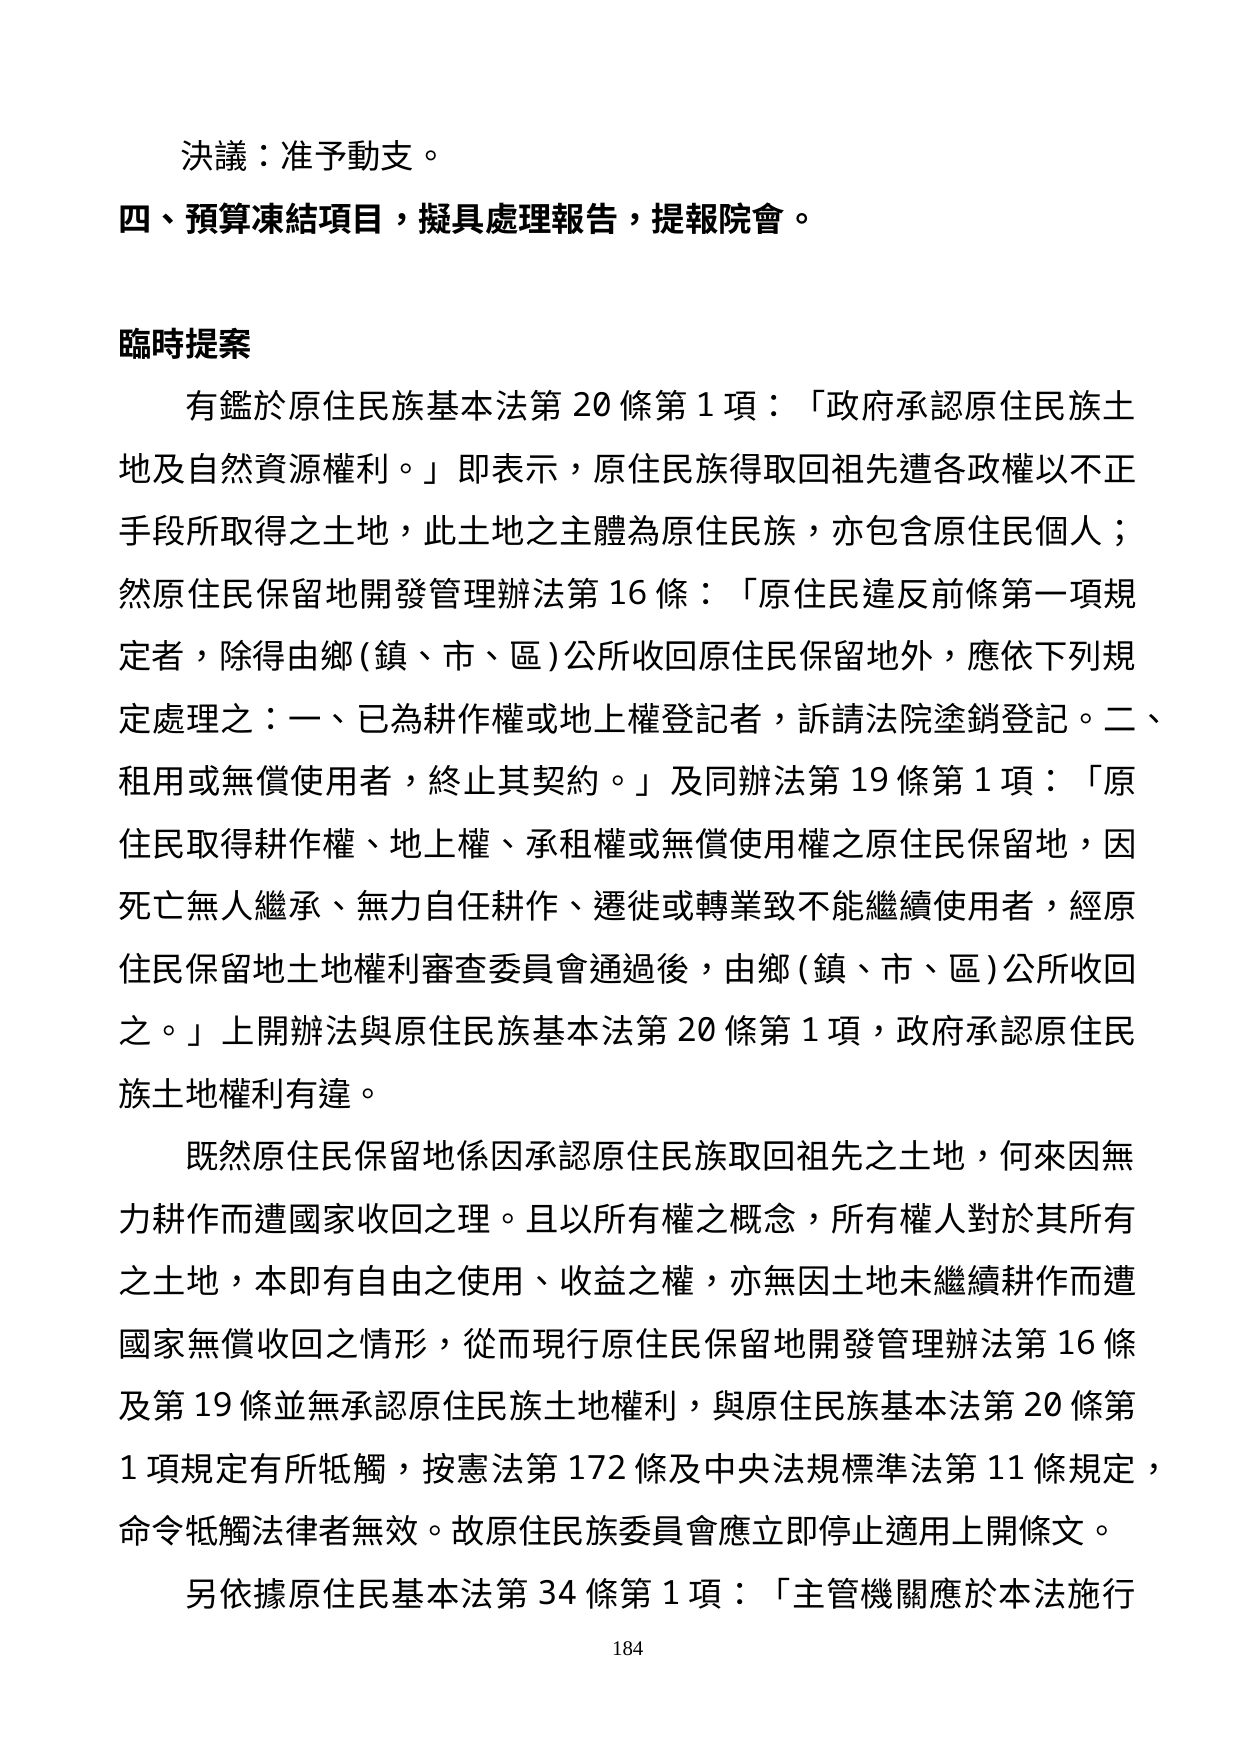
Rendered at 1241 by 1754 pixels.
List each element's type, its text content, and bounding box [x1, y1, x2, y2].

text 有鑑於原住民族基本法第20條第1項：「政府承認原住民族土地及自然資源權利。」即表示，原住民族得取回祖先遭各政權以不正手段所取得之土地，此土地之主體為原住民族，亦包含原住民個人；然原住民保留地開發管理辦法第16條：「原住民違反前條第一項規定者，除得由鄉(鎮、市、區)公所收回原住民保留地外，應依下列規定處理之：一、已為耕作權或地上權登記者，訴請法院塗銷登記。二、租用或無償使用者，終止其契約。」及同辦法第19條第1項：「原住民取得耕作權、地上權、承租權或無償使用權之原住民保留地，因死亡無人繼承、無力自任耕作、遷徙或轉業致不能繼續使用者，經原住民保留地土地權利審查委員會通過後，由鄉(鎮、市、區)公所收回之。」上開辦法與原住民族基本法第20條第1項，政府承認原住民族土地權利有違。 [118, 362, 1137, 1112]
text 決議：准予動支。 [181, 112, 1138, 175]
text 另依據原住民基本法第34條第1項：「主管機關應於本法施行 [118, 1550, 1137, 1612]
text 臨時提案 [118, 300, 1137, 362]
text 既然原住民保留地係因承認原住民族取回祖先之土地，何來因無力耕作而遭國家收回之理。且以所有權之概念，所有權人對於其所有之土地，本即有自由之使用、收益之權，亦無因土地未繼續耕作而遭國家無償收回之情形，從而現行原住民保留地開發管理辦法第16條及第19條並無承認原住民族土地權利，與原住民族基本法第20條第1項規定有所牴觸，按憲法第172條及中央法規標準法第11條規定，命令牴觸法律者無效。故原住民族委員會應立即停止適用上開條文。 [118, 1112, 1137, 1550]
text 四、預算凍結項目，擬具處理報告，提報院會。 [118, 175, 1137, 237]
